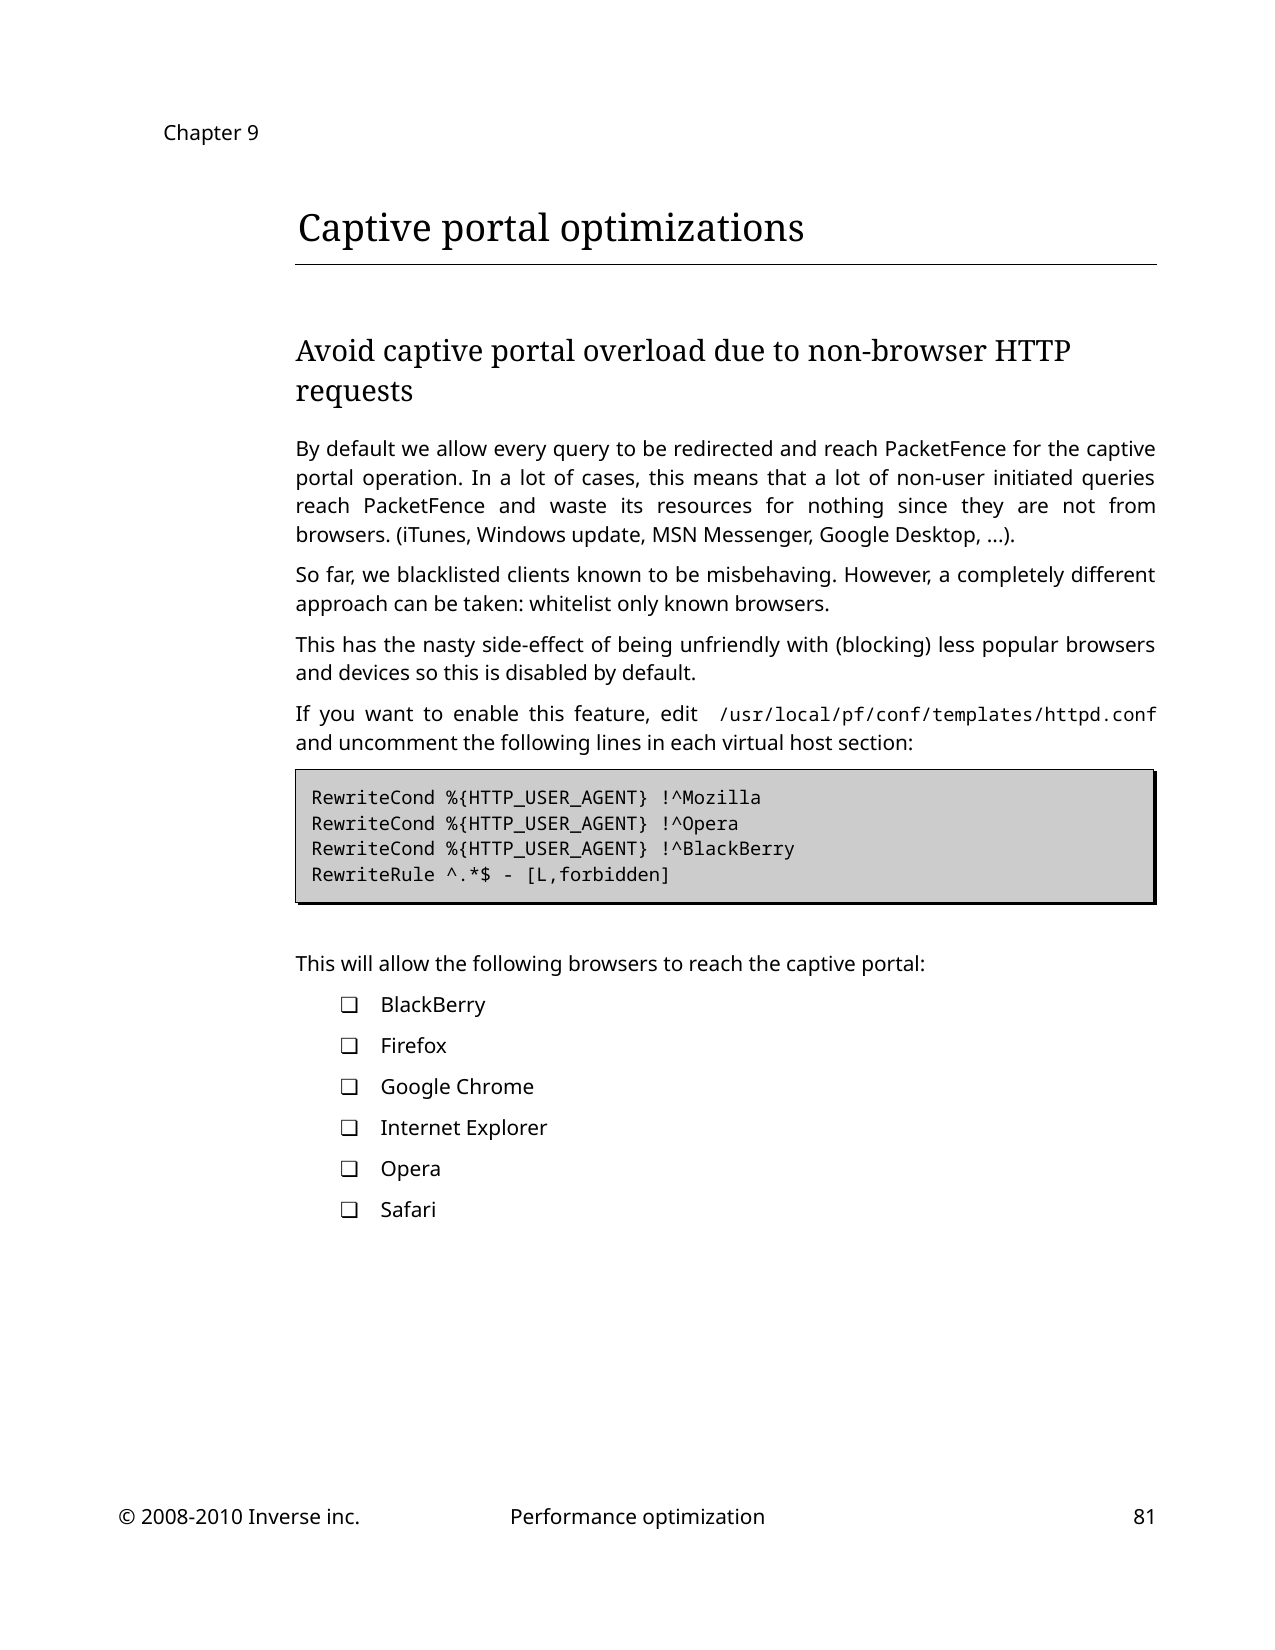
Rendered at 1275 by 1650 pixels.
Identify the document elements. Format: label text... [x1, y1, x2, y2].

text ❏ Internet Explorer [340, 1113, 1157, 1142]
text ❏ Safari [340, 1195, 1157, 1223]
text So far, we blacklisted clients known to be misbehaving. However, a completely different approach can be taken: whitelist only known browsers. [295, 561, 1157, 617]
text This will allow the following browsers to reach the captive portal: [295, 949, 1157, 978]
text By default we allow every query to be redirected and reach PacketFence for the captive portal operation. In a lot of cases, this means that a lot of non-user initiated queries reach PacketFence and waste its resources for nothing since they are not from browsers. (iTunes, Windows update, MSN Messenger, Google Desktop, ...). [295, 434, 1157, 548]
text ❏ BlackBerry [340, 990, 1157, 1019]
subtitle Captive portal optimizations [295, 201, 1157, 264]
subtitle Avoid captive portal overload due to non-browser HTTP requests [295, 330, 1157, 409]
text If you want to enable this feature, edit /usr/local/pf/conf/templates/httpd.conf and uncomment the following lines in each virtual host section: [295, 699, 1157, 756]
text This has the nasty side-effect of being unfriendly with (blocking) less popular browsers and devices so this is disabled by default. [295, 630, 1157, 687]
text ❏ Opera [340, 1154, 1157, 1182]
text ❏ Google Chrome [340, 1072, 1157, 1101]
text RewriteCond %{HTTP_USER_AGENT} !^Mozilla RewriteCond %{HTTP_USER_AGENT} !^Opera RewriteCond %{HTTP_USER_AGENT} !^BlackBerry RewriteRule ^.*$ - [L,forbidden] [296, 770, 1153, 902]
text ❏ Firefox [340, 1031, 1157, 1060]
